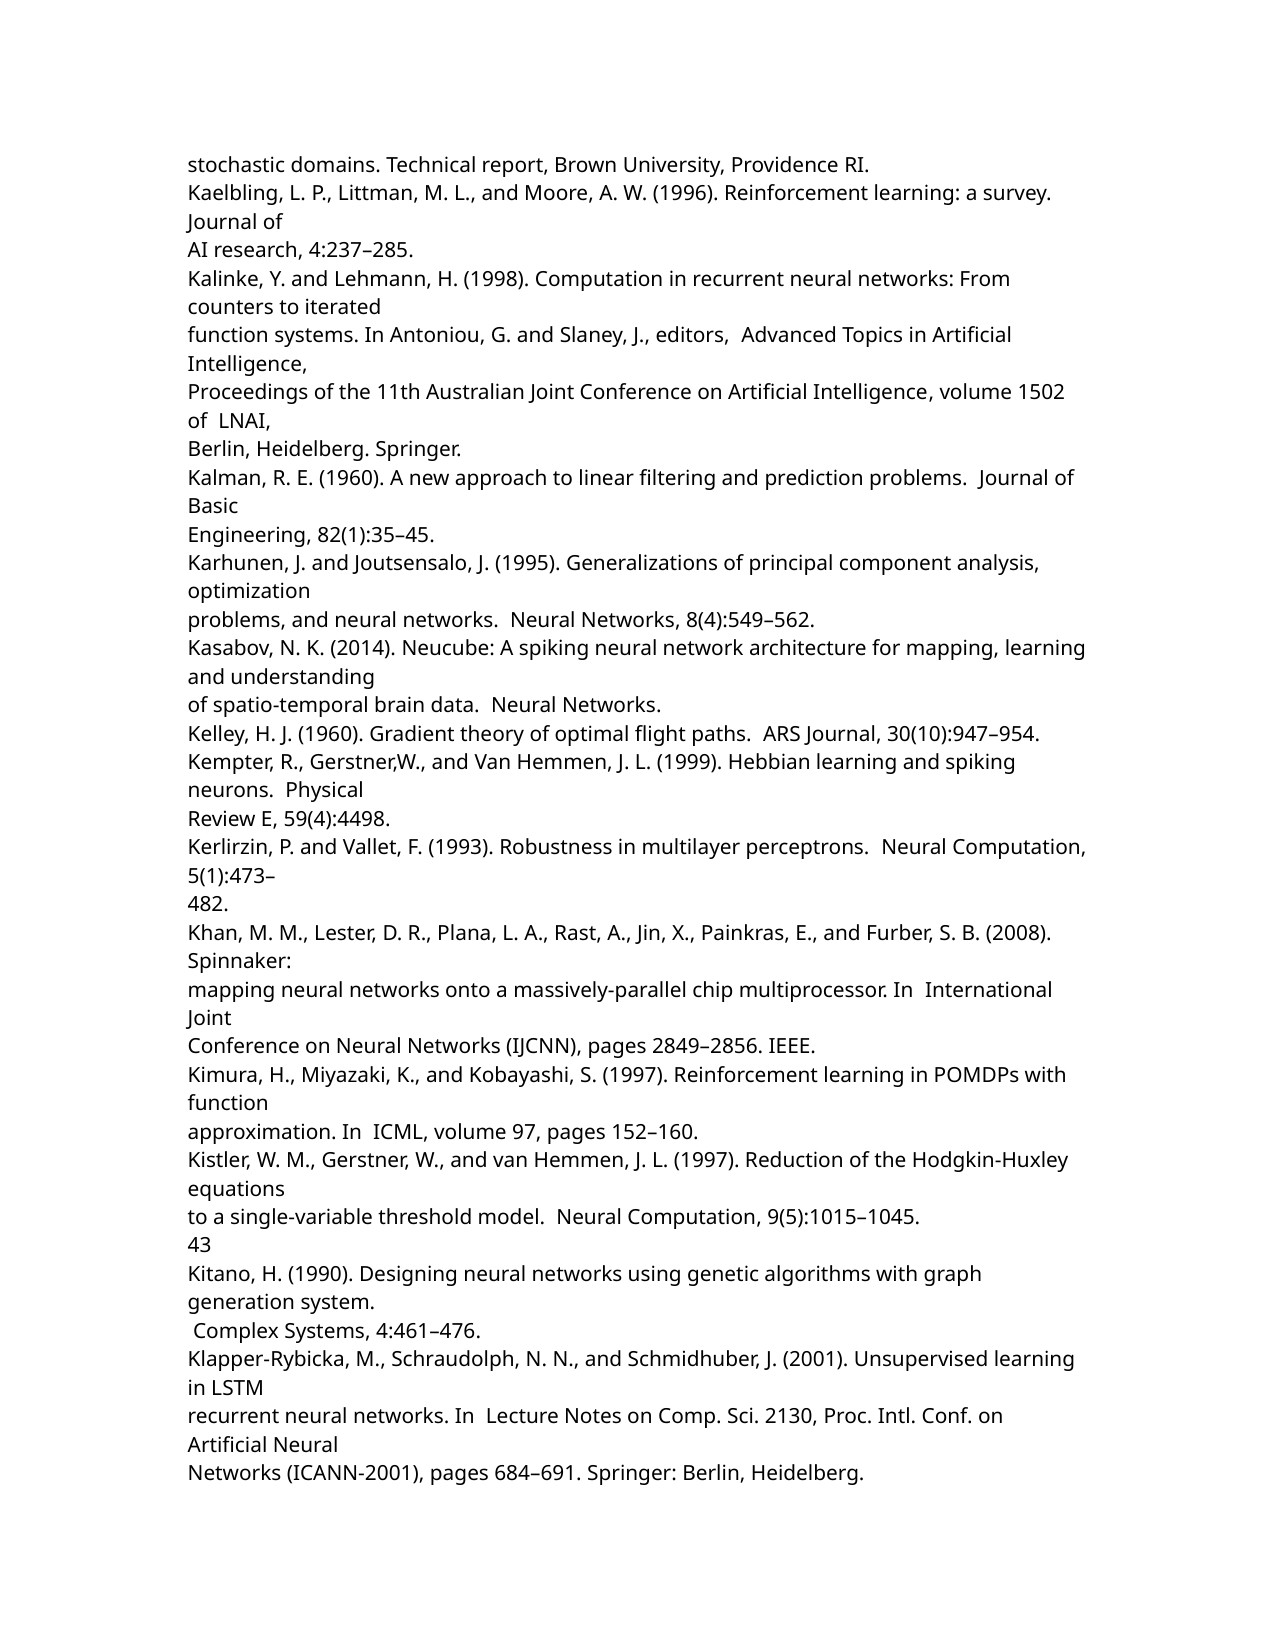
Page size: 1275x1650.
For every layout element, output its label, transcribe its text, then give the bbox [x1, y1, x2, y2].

text mapping neural networks onto a massively-parallel chip multiprocessor. In International Joint [187, 975, 1087, 1032]
text 482. [187, 889, 1087, 918]
text Kalman, R. E. (1960). A new approach to linear filtering and prediction problems. Journal of Basic [187, 463, 1087, 520]
text recurrent neural networks. In Lecture Notes on Comp. Sci. 2130, Proc. Intl. Conf. on Artificial Neural [187, 1401, 1087, 1458]
text 43 [187, 1231, 1087, 1259]
text of spatio-temporal brain data. Neural Networks. [187, 690, 1087, 719]
text Kimura, H., Miyazaki, K., and Kobayashi, S. (1997). Reinforcement learning in POMDPs with function [187, 1060, 1087, 1117]
text Kitano, H. (1990). Designing neural networks using genetic algorithms with graph generation system. [187, 1259, 1087, 1316]
text Kerlirzin, P. and Vallet, F. (1993). Robustness in multilayer perceptrons. Neural Computation, 5(1):473– [187, 832, 1087, 889]
text Kasabov, N. K. (2014). Neucube: A spiking neural network architecture for mapping, learning and understanding [187, 633, 1087, 690]
text Conference on Neural Networks (IJCNN), pages 2849–2856. IEEE. [187, 1032, 1087, 1060]
text problems, and neural networks. Neural Networks, 8(4):549–562. [187, 605, 1087, 633]
text to a single-variable threshold model. Neural Computation, 9(5):1015–1045. [187, 1202, 1087, 1231]
text Khan, M. M., Lester, D. R., Plana, L. A., Rast, A., Jin, X., Painkras, E., and Furber, S. B. (2008). Spinnaker: [187, 918, 1087, 975]
text Klapper-Rybicka, M., Schraudolph, N. N., and Schmidhuber, J. (2001). Unsupervised learning in LSTM [187, 1344, 1087, 1401]
text approximation. In ICML, volume 97, pages 152–160. [187, 1117, 1087, 1145]
text Kalinke, Y. and Lehmann, H. (1998). Computation in recurrent neural networks: From counters to iterated [187, 264, 1087, 321]
text Networks (ICANN-2001), pages 684–691. Springer: Berlin, Heidelberg. [187, 1458, 1087, 1487]
text Kaelbling, L. P., Littman, M. L., and Moore, A. W. (1996). Reinforcement learning: a survey. Journal of [187, 178, 1087, 235]
text function systems. In Antoniou, G. and Slaney, J., editors, Advanced Topics in Artificial Intelligence, [187, 321, 1087, 377]
text Review E, 59(4):4498. [187, 804, 1087, 832]
text Berlin, Heidelberg. Springer. [187, 434, 1087, 463]
text Complex Systems, 4:461–476. [187, 1316, 1087, 1344]
text Kistler, W. M., Gerstner, W., and van Hemmen, J. L. (1997). Reduction of the Hodgkin-Huxley equations [187, 1145, 1087, 1202]
text Karhunen, J. and Joutsensalo, J. (1995). Generalizations of principal component analysis, optimization [187, 548, 1087, 605]
text Kempter, R., Gerstner,W., and Van Hemmen, J. L. (1999). Hebbian learning and spiking neurons. Physical [187, 747, 1087, 804]
text Proceedings of the 11th Australian Joint Conference on Artificial Intelligence, volume 1502 of LNAI, [187, 377, 1087, 434]
text AI research, 4:237–285. [187, 235, 1087, 264]
text Kelley, H. J. (1960). Gradient theory of optimal flight paths. ARS Journal, 30(10):947–954. [187, 719, 1087, 747]
text Engineering, 82(1):35–45. [187, 520, 1087, 548]
text stochastic domains. Technical report, Brown University, Providence RI. [187, 150, 1087, 178]
